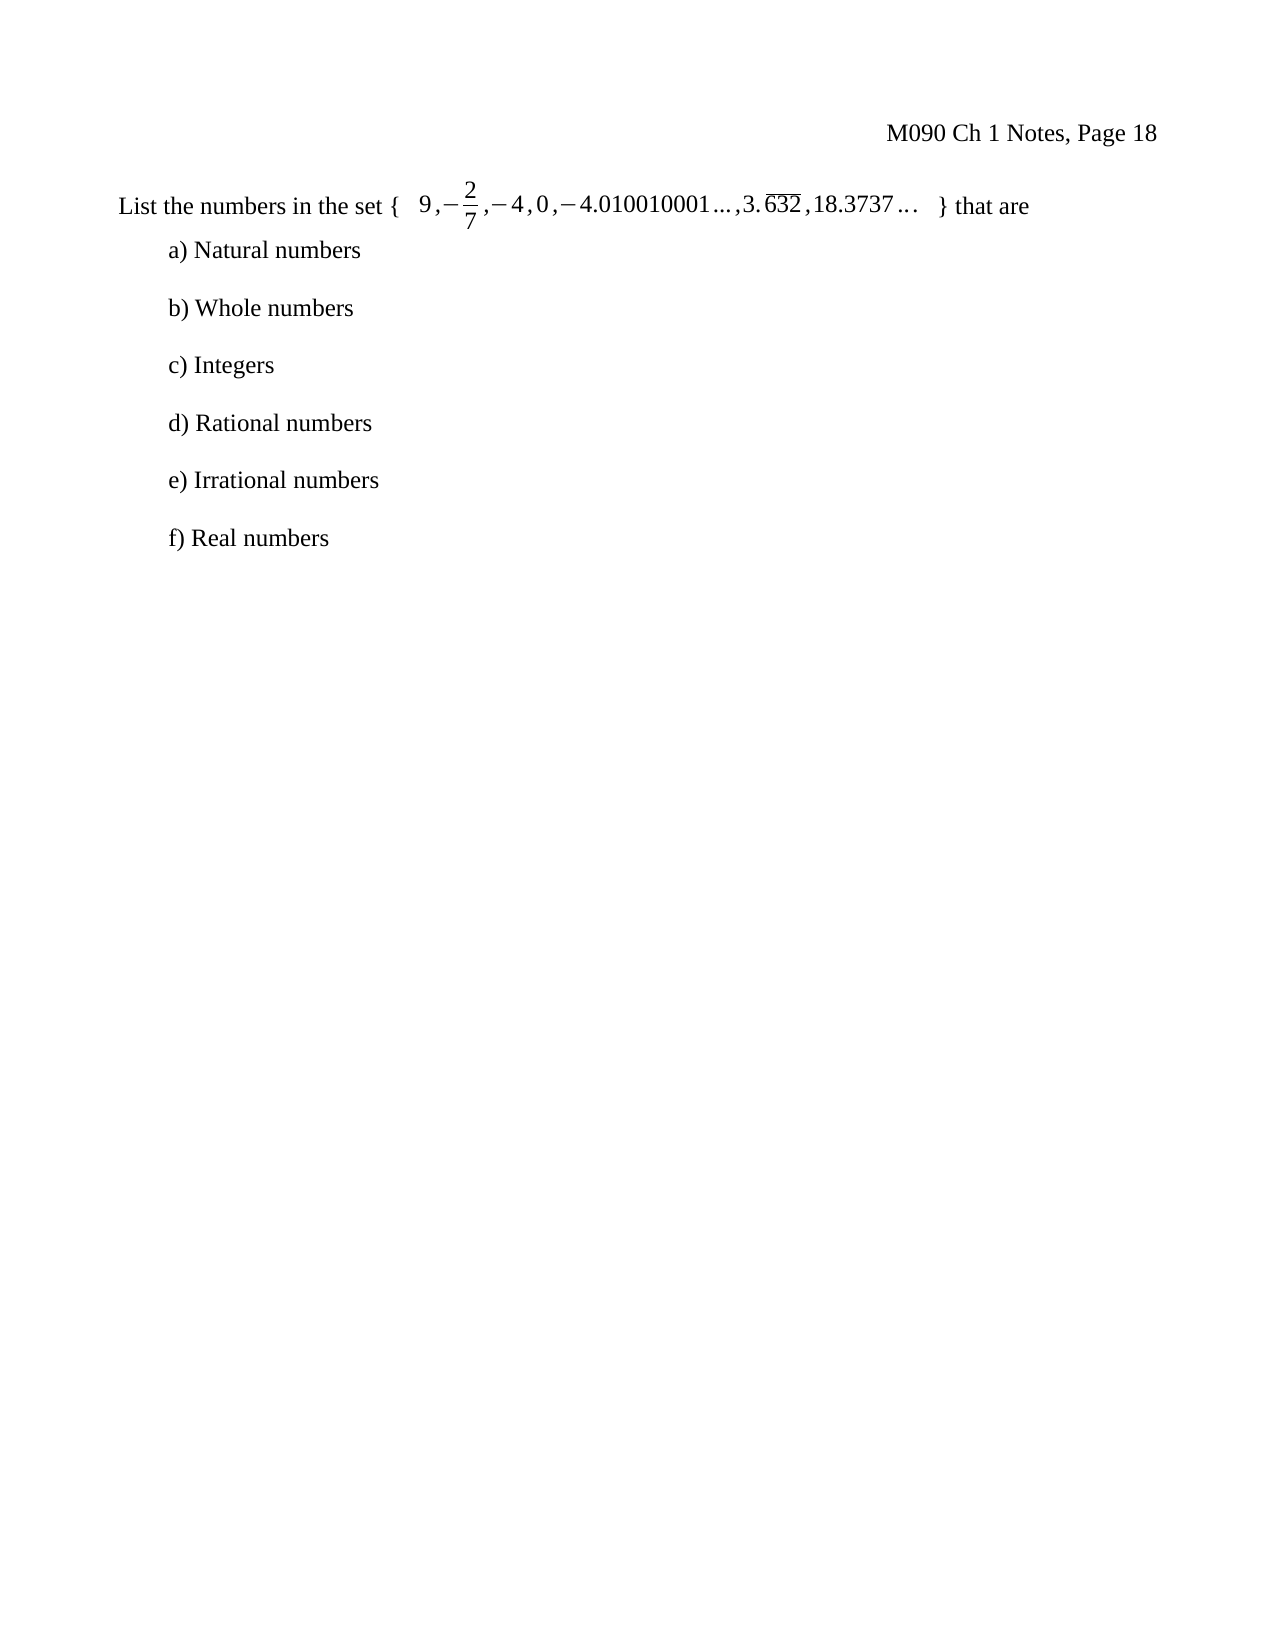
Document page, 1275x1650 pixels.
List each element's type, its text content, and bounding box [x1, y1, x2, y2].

text List the numbers in the set {} that are [118, 176, 1157, 235]
text f) Real numbers [118, 523, 1157, 552]
text b) Whole numbers [118, 293, 1157, 322]
text e) Irrational numbers [118, 465, 1157, 494]
text a) Natural numbers [118, 235, 1157, 264]
text c) Integers [118, 350, 1157, 379]
text d) Rational numbers [118, 408, 1157, 437]
